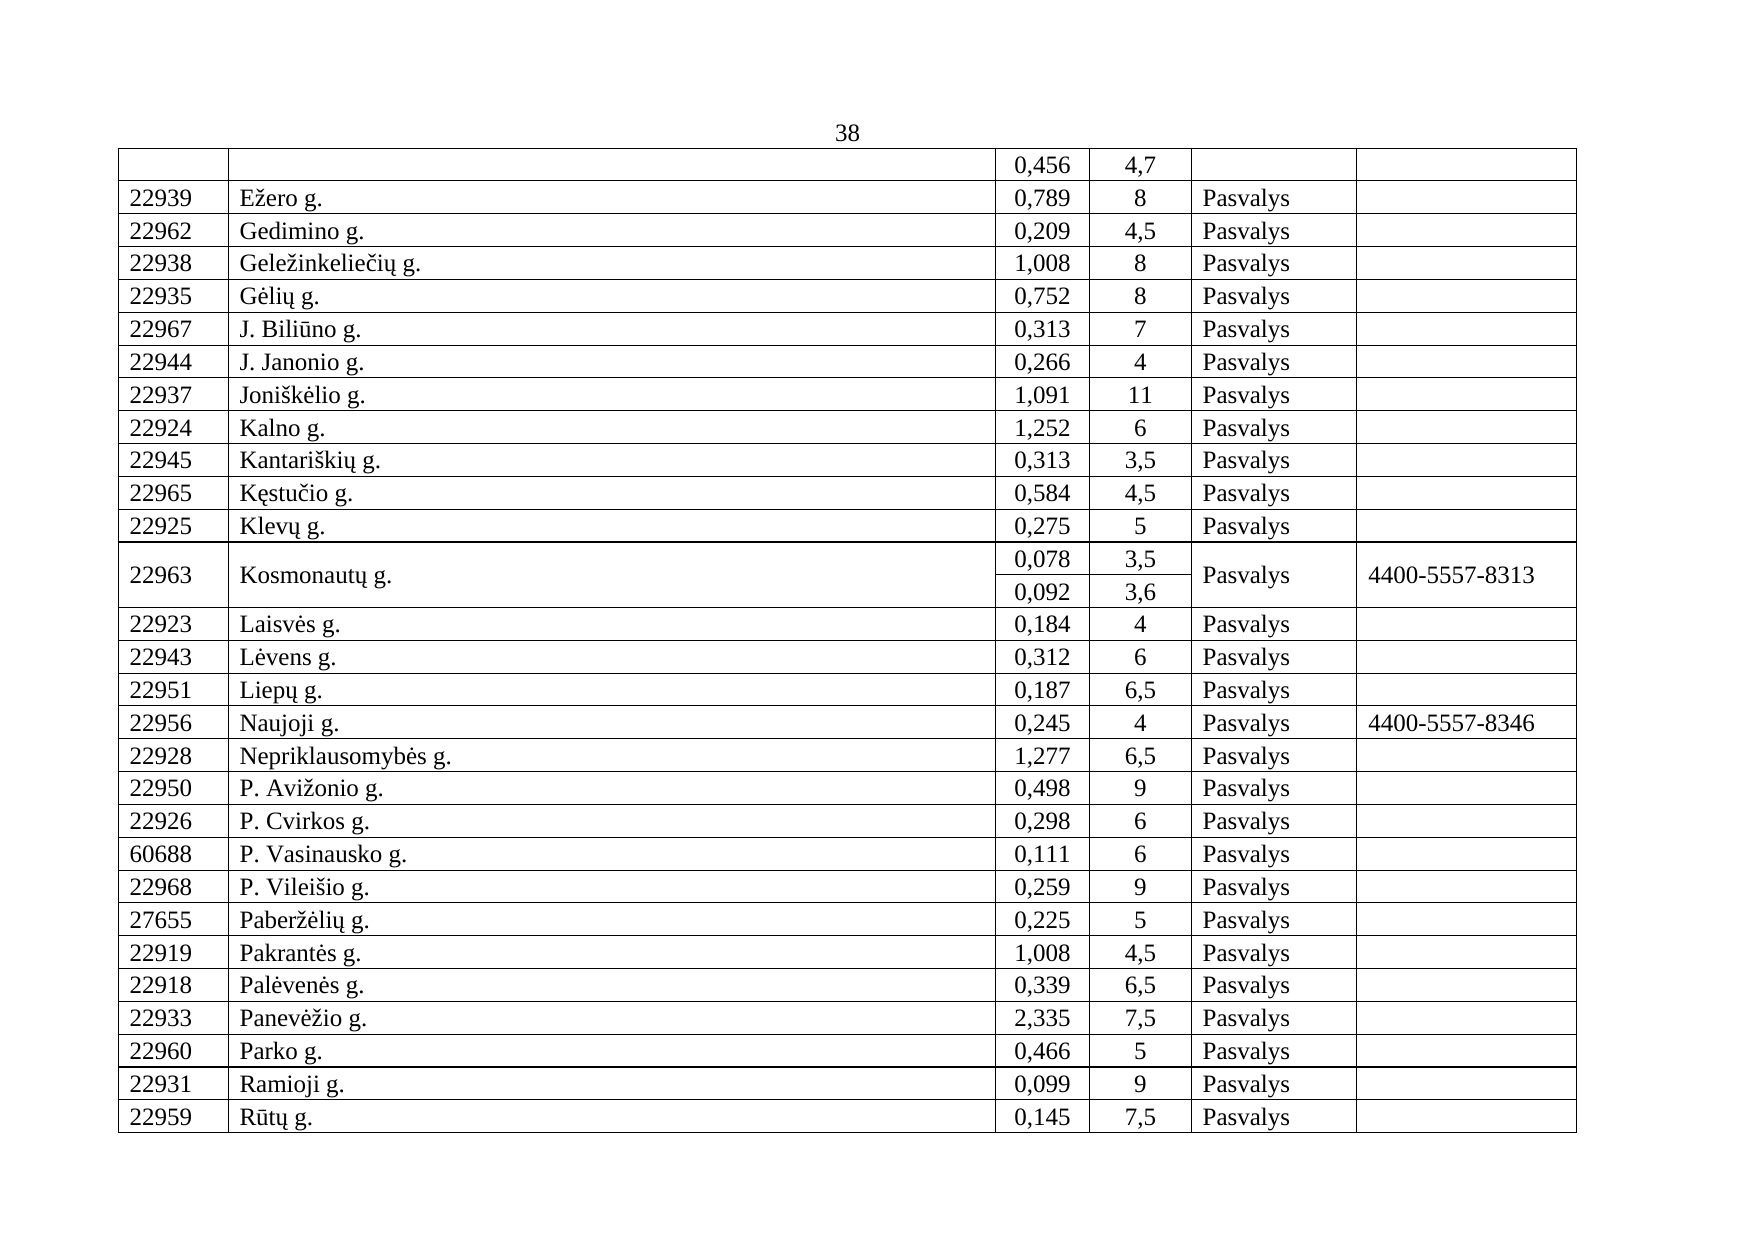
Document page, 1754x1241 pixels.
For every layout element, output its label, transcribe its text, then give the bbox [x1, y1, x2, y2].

table_cell 22965 [119, 477, 228, 508]
table_cell 4,5 [1090, 477, 1191, 508]
table_cell 0,312 [996, 641, 1089, 673]
table_cell Pasvalys [1192, 181, 1356, 213]
table_cell 0,225 [996, 903, 1089, 935]
table_cell 4,5 [1090, 936, 1191, 968]
table_cell Naujoji g. [229, 706, 995, 738]
table_cell [1357, 641, 1576, 673]
table_cell Pasvalys [1192, 378, 1356, 410]
table_cell Laisvės g. [229, 608, 995, 640]
table_cell 7 [1090, 313, 1191, 344]
table_cell Pasvalys [1192, 706, 1356, 738]
table_cell Palėvenės g. [229, 969, 995, 1001]
table_cell Lėvens g. [229, 641, 995, 673]
table_cell 3,6 [1090, 575, 1191, 607]
table_cell Pasvalys [1192, 247, 1356, 279]
table_cell Ežero g. [229, 181, 995, 213]
table_cell [229, 149, 995, 180]
table_cell 0,498 [996, 772, 1089, 804]
table_cell [1357, 1068, 1576, 1099]
table_cell P. Cvirkos g. [229, 805, 995, 837]
table_cell 0,298 [996, 805, 1089, 837]
table_cell [1357, 936, 1576, 968]
table_cell 0,245 [996, 706, 1089, 738]
table_cell [1357, 280, 1576, 312]
table_cell 11 [1090, 378, 1191, 410]
table_cell Kosmonautų g. [229, 543, 995, 607]
table_cell 0,456 [996, 149, 1089, 180]
table_cell Pasvalys [1192, 411, 1356, 443]
table_cell 0,339 [996, 969, 1089, 1001]
table_cell [1357, 313, 1576, 344]
table_cell Gedimino g. [229, 214, 995, 246]
table_cell 0,275 [996, 510, 1089, 541]
table_cell 0,313 [996, 444, 1089, 476]
table_cell 6 [1090, 411, 1191, 443]
table_cell [1357, 1002, 1576, 1033]
table_cell Parko g. [229, 1035, 995, 1066]
table_cell Klevų g. [229, 510, 995, 541]
table_cell Pasvalys [1192, 772, 1356, 804]
table_cell 4 [1090, 608, 1191, 640]
table_cell 22937 [119, 378, 228, 410]
table_cell 0,187 [996, 674, 1089, 705]
table_cell Pasvalys [1192, 805, 1356, 837]
table_cell 22923 [119, 608, 228, 640]
table_cell 22918 [119, 969, 228, 1001]
table_cell [1357, 674, 1576, 705]
table_cell [1357, 149, 1576, 180]
table_cell Pasvalys [1192, 543, 1356, 607]
table_cell 4400-5557-8313 [1357, 543, 1576, 607]
table_cell 22919 [119, 936, 228, 968]
table_cell 6 [1090, 641, 1191, 673]
table_cell Pasvalys [1192, 214, 1356, 246]
table_cell [1357, 510, 1576, 541]
table_cell 3,5 [1090, 444, 1191, 476]
table_cell [1357, 772, 1576, 804]
table_cell [1357, 608, 1576, 640]
table_cell [1357, 477, 1576, 508]
table_cell Pasvalys [1192, 871, 1356, 902]
table_cell Rūtų g. [229, 1100, 995, 1132]
table_cell 22956 [119, 706, 228, 738]
table_cell 8 [1090, 181, 1191, 213]
table_cell [1357, 1035, 1576, 1066]
table_cell J. Janonio g. [229, 346, 995, 377]
table_cell 22950 [119, 772, 228, 804]
table_cell 22967 [119, 313, 228, 344]
table_cell 22962 [119, 214, 228, 246]
table_cell [1357, 247, 1576, 279]
table_cell [1357, 378, 1576, 410]
table_cell 27655 [119, 903, 228, 935]
table_cell Kęstučio g. [229, 477, 995, 508]
table_cell Pasvalys [1192, 674, 1356, 705]
table_cell Gėlių g. [229, 280, 995, 312]
table_cell 4400-5557-8346 [1357, 706, 1576, 738]
table_cell 4 [1090, 346, 1191, 377]
table_cell Paberžėlių g. [229, 903, 995, 935]
table_cell Pasvalys [1192, 739, 1356, 771]
table_cell [1192, 149, 1356, 180]
table_cell 22945 [119, 444, 228, 476]
table_cell Geležinkeliečių g. [229, 247, 995, 279]
table_cell 0,099 [996, 1068, 1089, 1099]
table_cell Pasvalys [1192, 1068, 1356, 1099]
table_cell Pasvalys [1192, 903, 1356, 935]
table_cell 22925 [119, 510, 228, 541]
table_cell Panevėžio g. [229, 1002, 995, 1033]
table_cell Nepriklausomybės g. [229, 739, 995, 771]
table_cell 0,266 [996, 346, 1089, 377]
table_cell 1,252 [996, 411, 1089, 443]
table_cell 9 [1090, 871, 1191, 902]
table_cell P. Vasinausko g. [229, 838, 995, 869]
table_cell 6 [1090, 838, 1191, 869]
table_cell 22951 [119, 674, 228, 705]
table_cell Pasvalys [1192, 936, 1356, 968]
table_cell Pasvalys [1192, 477, 1356, 508]
table_cell 0,078 [996, 543, 1089, 574]
table_cell [1357, 444, 1576, 476]
table_cell 22931 [119, 1068, 228, 1099]
table_cell 22933 [119, 1002, 228, 1033]
table_cell [1357, 805, 1576, 837]
table_cell [1357, 739, 1576, 771]
table_cell Pasvalys [1192, 444, 1356, 476]
table_cell Pakrantės g. [229, 936, 995, 968]
table_cell [119, 149, 228, 180]
table_cell 6,5 [1090, 969, 1191, 1001]
table_cell Pasvalys [1192, 1035, 1356, 1066]
table_cell J. Biliūno g. [229, 313, 995, 344]
table_cell 22926 [119, 805, 228, 837]
table_cell P. Vileišio g. [229, 871, 995, 902]
table_cell Pasvalys [1192, 608, 1356, 640]
table_cell 22928 [119, 739, 228, 771]
table_cell 6 [1090, 805, 1191, 837]
table_cell 6,5 [1090, 739, 1191, 771]
table_cell 22939 [119, 181, 228, 213]
table_cell 9 [1090, 1068, 1191, 1099]
table_cell P. Avižonio g. [229, 772, 995, 804]
table_cell 0,752 [996, 280, 1089, 312]
table_cell 22938 [119, 247, 228, 279]
table_cell 0,145 [996, 1100, 1089, 1132]
table_cell [1357, 411, 1576, 443]
table_cell 0,092 [996, 575, 1089, 607]
table_cell Liepų g. [229, 674, 995, 705]
table_cell [1357, 214, 1576, 246]
table_cell 0,466 [996, 1035, 1089, 1066]
table_cell 22943 [119, 641, 228, 673]
table_cell 6,5 [1090, 674, 1191, 705]
table_cell 3,5 [1090, 543, 1191, 574]
table_cell Kalno g. [229, 411, 995, 443]
table_cell 22944 [119, 346, 228, 377]
table_cell 2,335 [996, 1002, 1089, 1033]
table_cell 0,259 [996, 871, 1089, 902]
table_cell [1357, 969, 1576, 1001]
table_cell 0,209 [996, 214, 1089, 246]
table_cell 1,008 [996, 936, 1089, 968]
table_cell 1,277 [996, 739, 1089, 771]
table_cell 22963 [119, 543, 228, 607]
table_cell Pasvalys [1192, 641, 1356, 673]
table_cell Pasvalys [1192, 313, 1356, 344]
table_cell 4,7 [1090, 149, 1191, 180]
table_cell 1,091 [996, 378, 1089, 410]
table_cell 7,5 [1090, 1100, 1191, 1132]
table_cell [1357, 871, 1576, 902]
table_cell Joniškėlio g. [229, 378, 995, 410]
table_cell 22924 [119, 411, 228, 443]
table_cell 4 [1090, 706, 1191, 738]
table_cell 8 [1090, 247, 1191, 279]
table_cell 22959 [119, 1100, 228, 1132]
table_cell 60688 [119, 838, 228, 869]
table_cell Pasvalys [1192, 510, 1356, 541]
table_cell 0,184 [996, 608, 1089, 640]
table_cell [1357, 838, 1576, 869]
table_cell Ramioji g. [229, 1068, 995, 1099]
table_cell Pasvalys [1192, 838, 1356, 869]
table_cell Pasvalys [1192, 346, 1356, 377]
table_cell 0,111 [996, 838, 1089, 869]
table_cell [1357, 181, 1576, 213]
table_cell Kantariškių g. [229, 444, 995, 476]
table_cell 7,5 [1090, 1002, 1191, 1033]
table_cell Pasvalys [1192, 1100, 1356, 1132]
table_cell [1357, 1100, 1576, 1132]
table_cell Pasvalys [1192, 280, 1356, 312]
table_cell 5 [1090, 510, 1191, 541]
table_cell 0,313 [996, 313, 1089, 344]
table_cell [1357, 903, 1576, 935]
table_cell 1,008 [996, 247, 1089, 279]
table_cell 22968 [119, 871, 228, 902]
table_cell [1357, 346, 1576, 377]
table_cell 0,789 [996, 181, 1089, 213]
table_cell 22960 [119, 1035, 228, 1066]
table_cell Pasvalys [1192, 1002, 1356, 1033]
table_cell Pasvalys [1192, 969, 1356, 1001]
table_cell 5 [1090, 903, 1191, 935]
table_cell 0,584 [996, 477, 1089, 508]
table_cell 22935 [119, 280, 228, 312]
table_cell 4,5 [1090, 214, 1191, 246]
table_cell 9 [1090, 772, 1191, 804]
table_cell 5 [1090, 1035, 1191, 1066]
table_cell 8 [1090, 280, 1191, 312]
